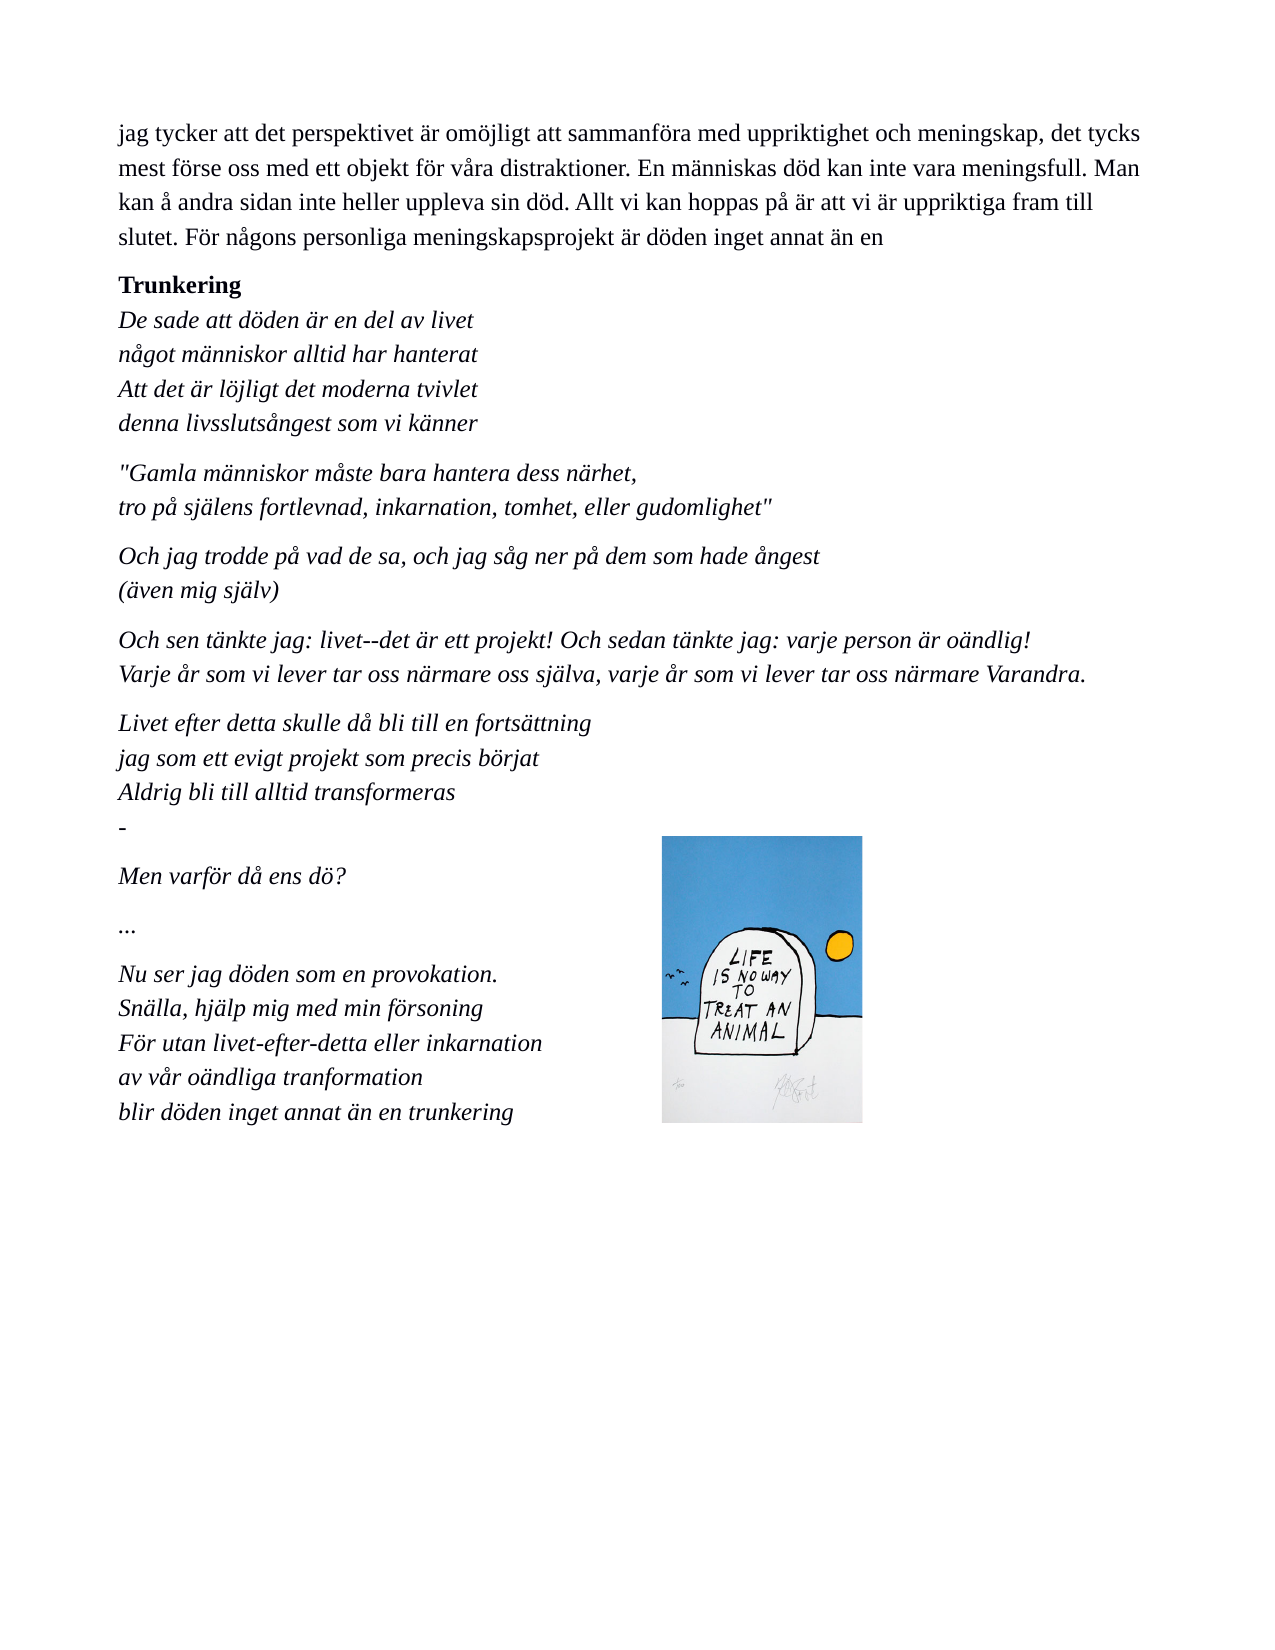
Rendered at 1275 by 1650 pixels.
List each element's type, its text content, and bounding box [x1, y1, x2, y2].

text jag tycker att det perspektivet är omöjligt att sammanföra med uppriktighet och meningskap, det tycks mest förse oss med ett objekt för våra distraktioner. En människas död kan inte vara meningsfull. Man kan å andra sidan inte heller uppleva sin död. Allt vi kan hoppas på är att vi är uppriktiga fram till slutet. För någons personliga meningskapsprojekt är döden inget annat än en [118, 118, 1157, 250]
text ... [118, 910, 661, 938]
text Men varför då ens dö? [118, 861, 661, 889]
text Och sen tänkte jag: livet--det är ett projekt! Och sedan tänkte jag: varje person är oändlig! Varje år som vi lever tar oss närmare oss själva, varje år som vi lever tar oss närmare Varandra. [118, 625, 1157, 688]
picture [661, 836, 863, 1123]
text Livet efter detta skulle då bli till en fortsättning jag som ett evigt projekt som precis börjat Aldrig bli till alltid transformeras - [118, 708, 1157, 840]
text [863, 910, 1157, 938]
text Och jag trodde på vad de sa, och jag såg ner på dem som hade ångest (även mig själv) [118, 541, 1157, 604]
text Trunkering De sade att döden är en del av livet något människor alltid har hanterat Att det är löjligt det moderna tvivlet denna livsslutsångest som vi känner [118, 271, 1157, 437]
text Nu ser jag döden som en provokation. Snälla, hjälp mig med min försoning För utan livet-efter-detta eller inkarnation av vår oändliga tranformation blir döden inget annat än en trunkering [118, 959, 1157, 1126]
text [863, 861, 1157, 889]
text "Gamla människor måste bara hantera dess närhet, tro på själens fortlevnad, inkarnation, tomhet, eller gudomlighet" [118, 458, 1157, 521]
